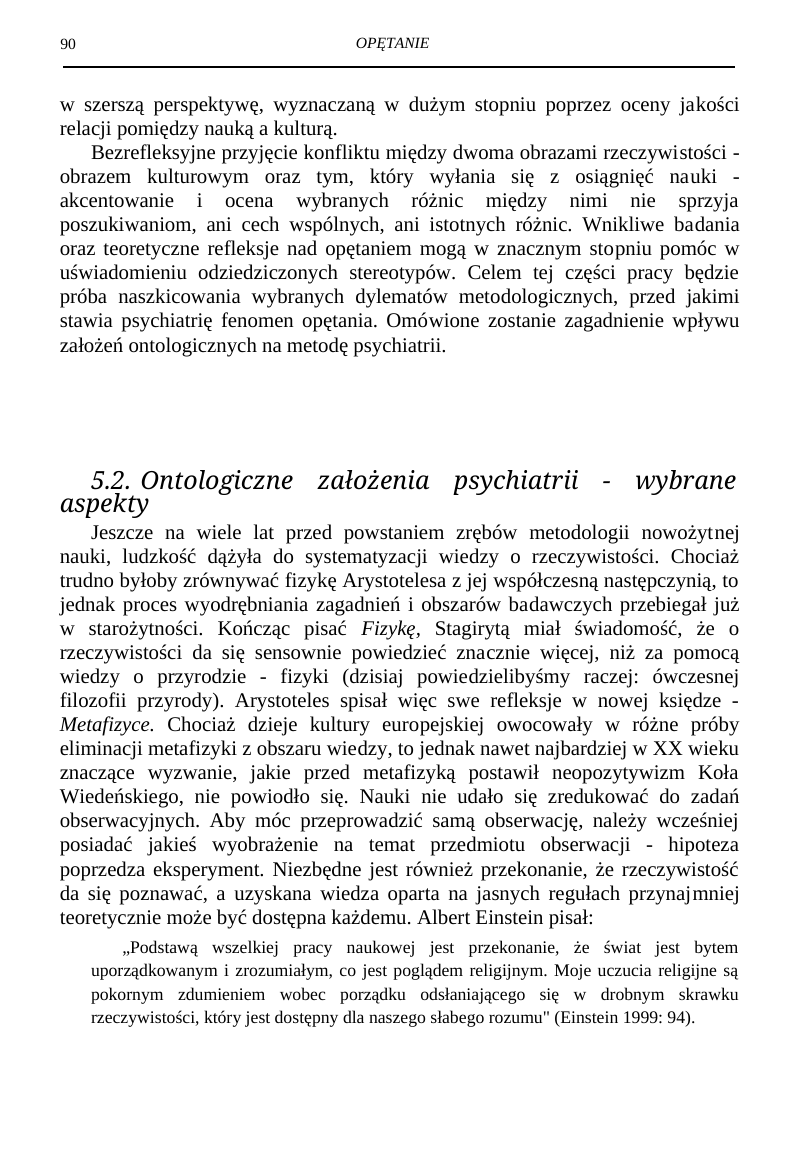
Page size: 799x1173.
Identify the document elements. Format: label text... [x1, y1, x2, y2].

text Jeszcze na wiele lat przed powstaniem zrębów metodologii nowożyt­nej nauki, ludzkość dążyła do systematyzacji wiedzy o rzeczywistości. Chociaż trudno byłoby zrównywać fizykę Arystotelesa z jej współczesną następczynią, to jednak proces wyodrębniania zagadnień i obszarów ba­dawczych przebiegał już w starożytności. Kończąc pisać Fizykę, Stagirytą miał świadomość, że o rzeczywistości da się sensownie powiedzieć zna­cznie więcej, niż za pomocą wiedzy o przyrodzie - fizyki (dzisiaj powie­dzielibyśmy raczej: ówczesnej filozofii przyrody). Arystoteles spisał więc swe refleksje w nowej księdze - Metafizyce. Chociaż dzieje kultury euro­pejskiej owocowały w różne próby eliminacji metafizyki z obszaru wie­dzy, to jednak nawet najbardziej w XX wieku znaczące wyzwanie, jakie przed metafizyką postawił neopozytywizm Koła Wiedeńskiego, nie po­wiodło się. Nauki nie udało się zredukować do zadań obserwacyjnych. Aby móc przeprowadzić samą obserwację, należy wcześniej posiadać ja­kieś wyobrażenie na temat przedmiotu obserwacji - hipoteza poprzedza eksperyment. Niezbędne jest również przekonanie, że rzeczywistość da się poznawać, a uzyskana wiedza oparta na jasnych regułach przynaj­mniej teoretycznie może być dostępna każdemu. Albert Einstein pisał: [59, 519, 739, 929]
text 90 [60, 35, 82, 53]
text Bezrefleksyjne przyjęcie konfliktu między dwoma obrazami rzeczywi­stości - obrazem kulturowym oraz tym, który wyłania się z osiągnięć na­uki - akcentowanie i ocena wybranych różnic między nimi nie sprzyja poszukiwaniom, ani cech wspólnych, ani istotnych różnic. Wnikliwe ba­dania oraz teoretyczne refleksje nad opętaniem mogą w znacznym sto­pniu pomóc w uświadomieniu odziedziczonych stereotypów. Celem tej części pracy będzie próba naszkicowania wybranych dylematów meto­dologicznych, przed jakimi stawia psychiatrię fenomen opętania. Omó­wione zostanie zagadnienie wpływu założeń ontologicznych na metodę psychiatrii. [59, 140, 739, 357]
text w szerszą perspektywę, wyznaczaną w dużym stopniu poprzez oceny ja­kości relacji pomiędzy nauką a kulturą. [59, 92, 739, 140]
text OPĘTANIE [356, 34, 442, 52]
list Ontologiczne założenia psychiatrii - wybrane aspekty [59, 470, 739, 519]
text „Podstawą wszelkiej pracy naukowej jest przekonanie, że świat jest bytem uporządkowanym i zrozumiałym, co jest poglądem religijnym. Moje uczucia religijne są pokornym zdumieniem wobec porządku odsłaniającego się w drobnym skrawku rzeczywistości, który jest dostępny dla naszego słabego rozumu" (Einstein 1999: 94). [91, 937, 739, 1027]
